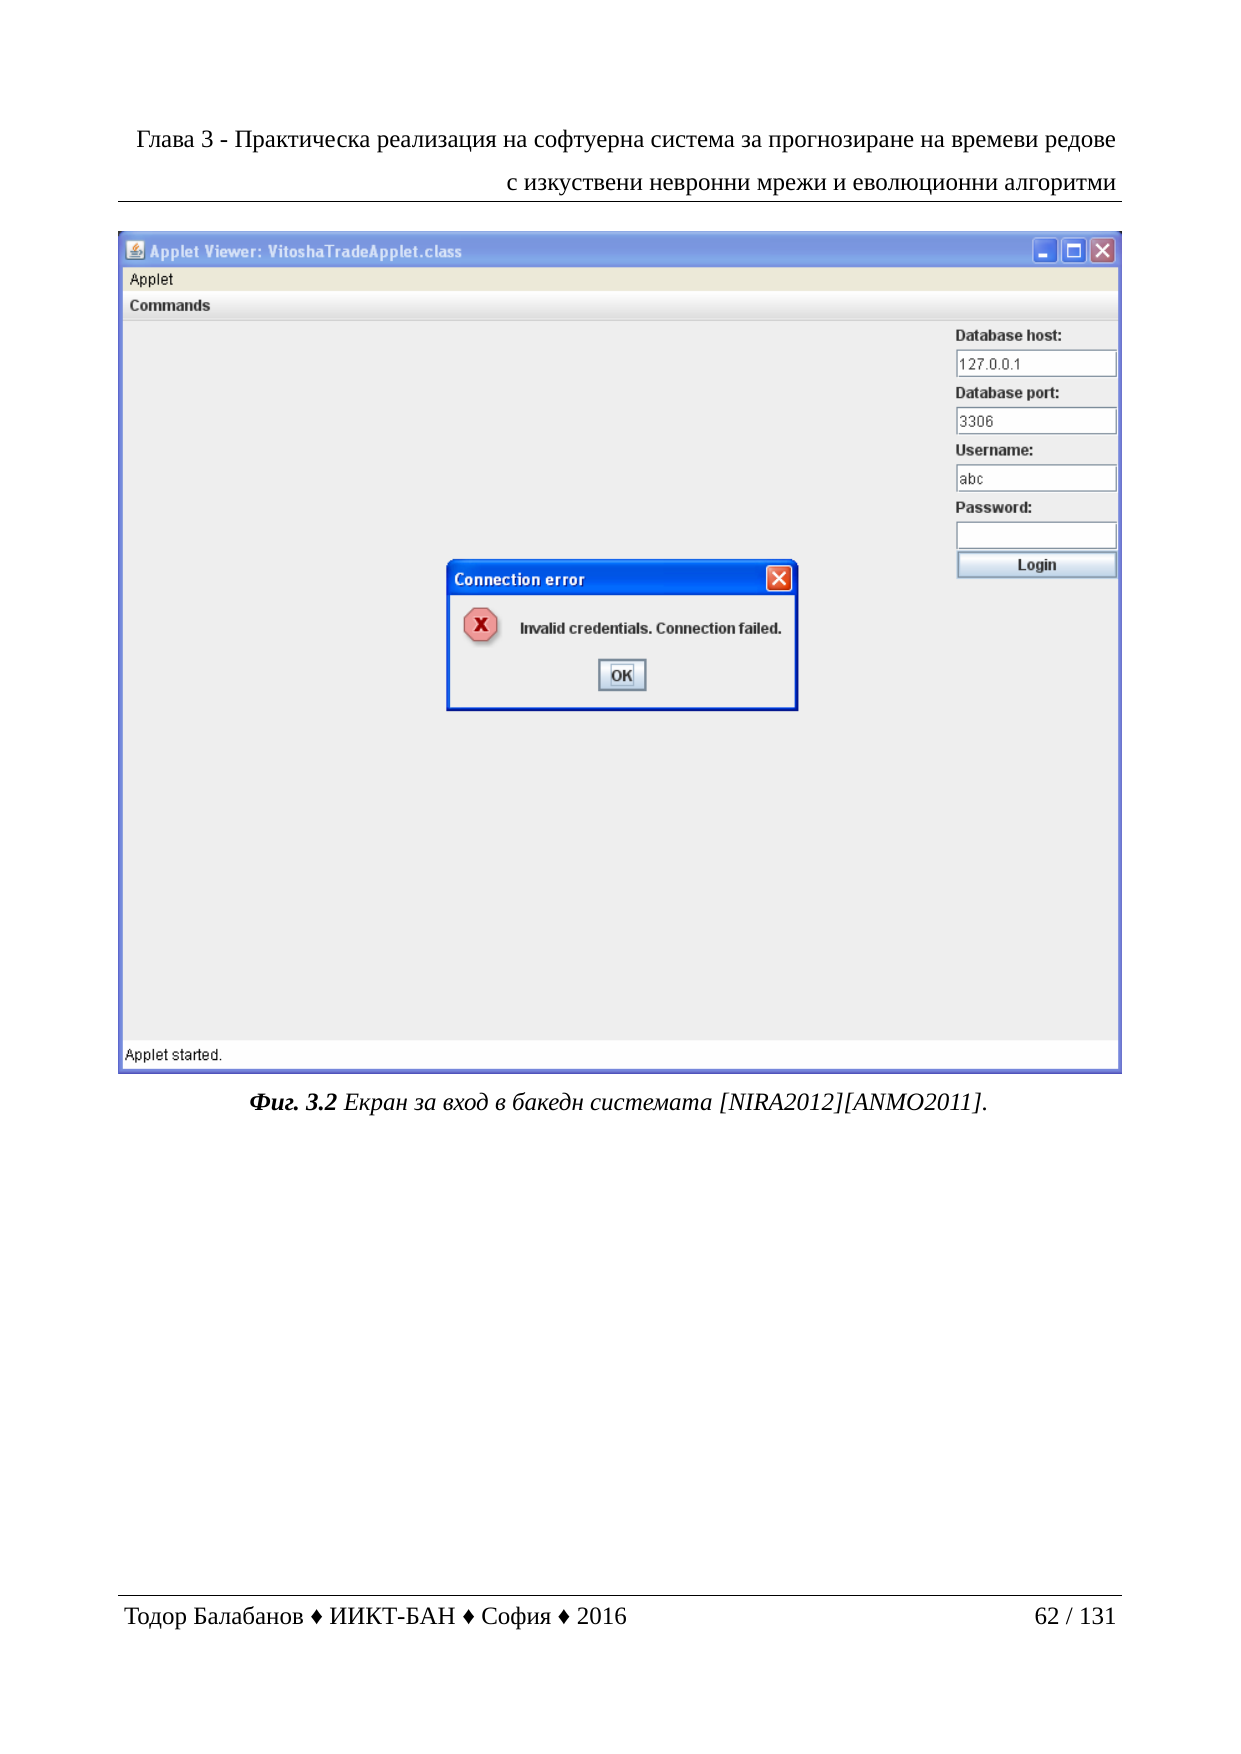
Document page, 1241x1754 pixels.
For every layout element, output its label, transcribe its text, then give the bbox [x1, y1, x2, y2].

picture [118, 231, 1122, 1074]
text Фиг. 3.2 Екран за вход в бакедн системата [NIRA2012][ANMO2011]. [118, 1074, 1122, 1116]
